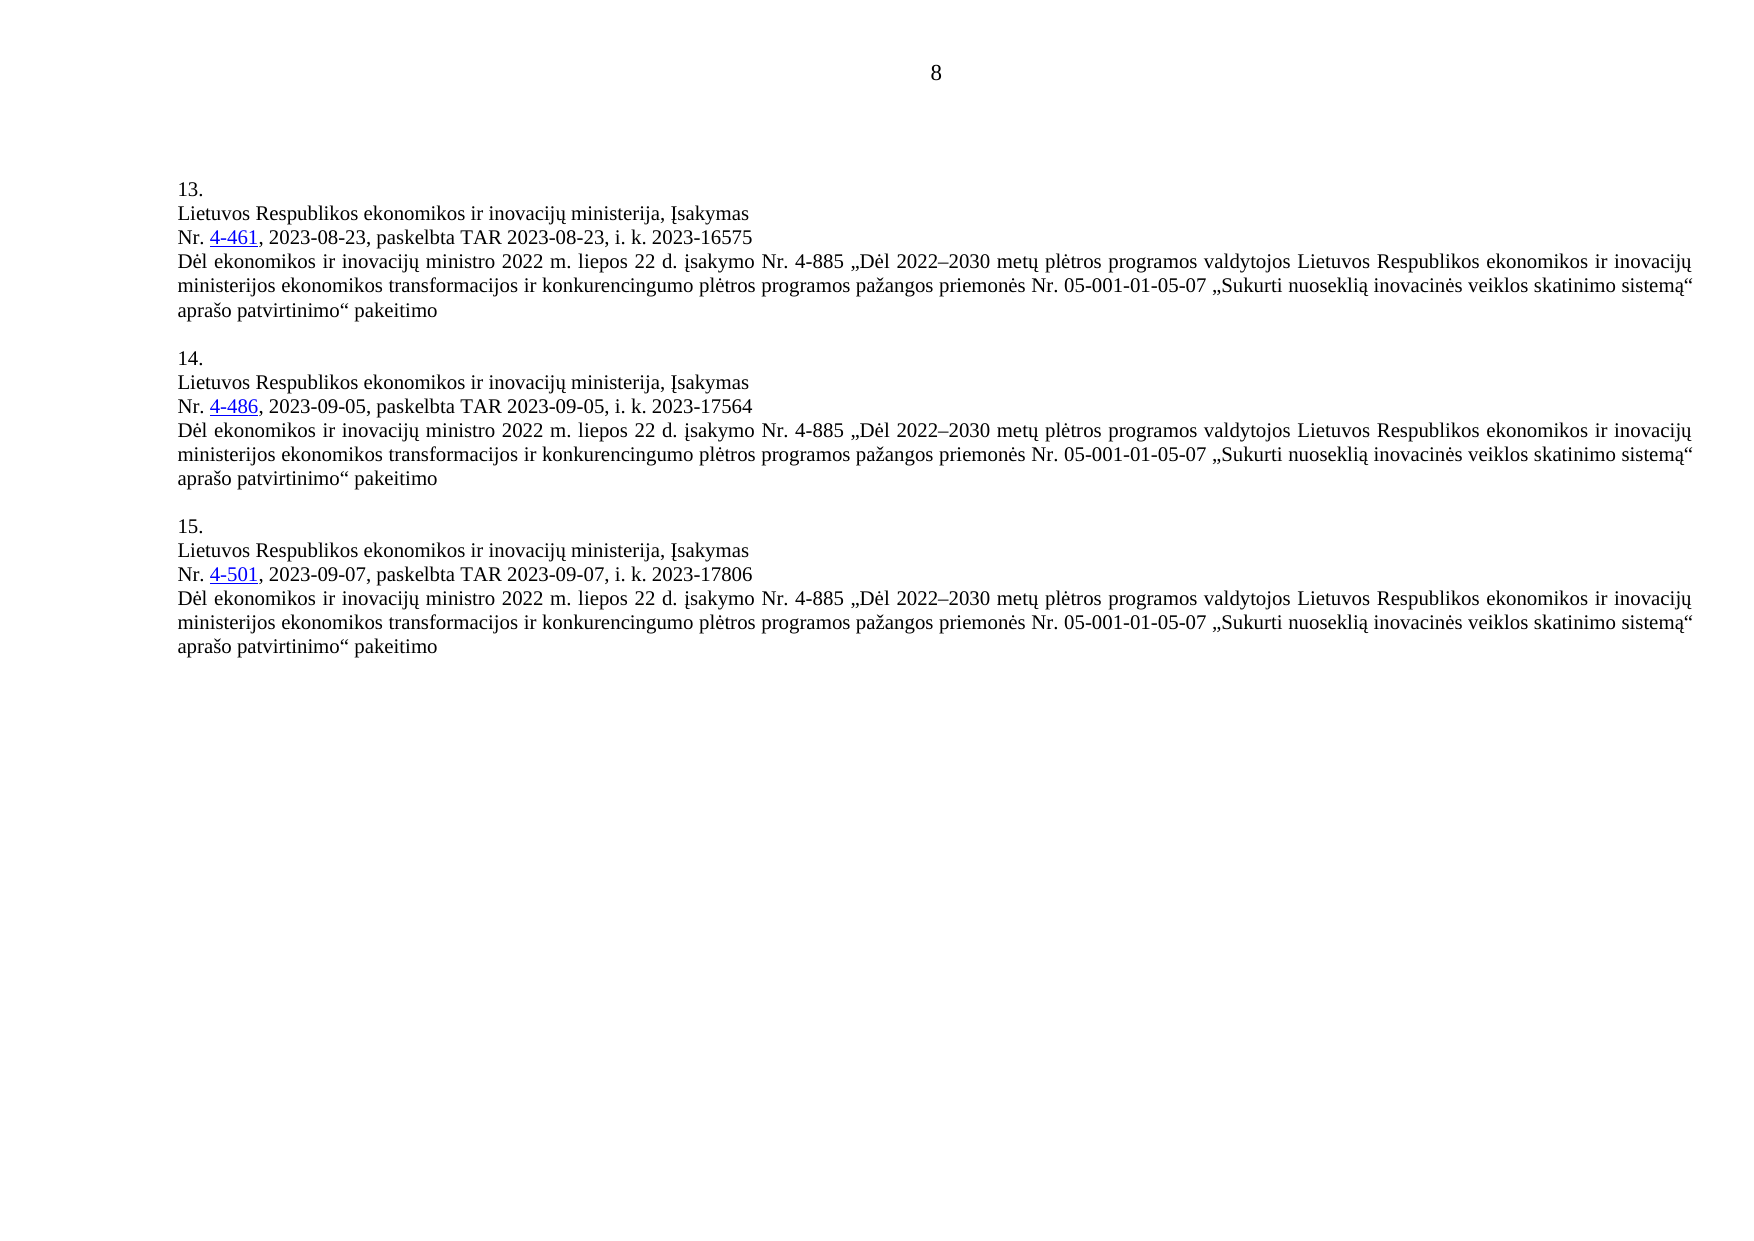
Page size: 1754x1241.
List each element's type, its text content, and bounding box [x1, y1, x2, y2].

text Lietuvos Respublikos ekonomikos ir inovacijų ministerija, Įsakymas [177, 201, 1695, 225]
text Dėl ekonomikos ir inovacijų ministro 2022 m. liepos 22 d. įsakymo Nr. 4-885 „Dėl 2022–2030 metų plėtros programos valdytojos Lietuvos Respublikos ekonomikos ir inovacijų ministerijos ekonomikos transformacijos ir konkurencingumo plėtros programos pažangos priemonės Nr. 05-001-01-05-07 „Sukurti nuoseklią inovacinės veiklos skatinimo sistemą“ aprašo patvirtinimo“ pakeitimo [177, 586, 1695, 658]
text Nr. 4-486, 2023-09-05, paskelbta TAR 2023-09-05, i. k. 2023-17564 [177, 394, 1695, 418]
text Nr. 4-461, 2023-08-23, paskelbta TAR 2023-08-23, i. k. 2023-16575 [177, 225, 1695, 249]
text Lietuvos Respublikos ekonomikos ir inovacijų ministerija, Įsakymas [177, 538, 1695, 562]
text 14. [177, 346, 1695, 370]
text 13. [177, 177, 1695, 201]
text 15. [177, 514, 1695, 538]
text Dėl ekonomikos ir inovacijų ministro 2022 m. liepos 22 d. įsakymo Nr. 4-885 „Dėl 2022–2030 metų plėtros programos valdytojos Lietuvos Respublikos ekonomikos ir inovacijų ministerijos ekonomikos transformacijos ir konkurencingumo plėtros programos pažangos priemonės Nr. 05-001-01-05-07 „Sukurti nuoseklią inovacinės veiklos skatinimo sistemą“ aprašo patvirtinimo“ pakeitimo [177, 418, 1695, 490]
text Lietuvos Respublikos ekonomikos ir inovacijų ministerija, Įsakymas [177, 370, 1695, 394]
text Dėl ekonomikos ir inovacijų ministro 2022 m. liepos 22 d. įsakymo Nr. 4-885 „Dėl 2022–2030 metų plėtros programos valdytojos Lietuvos Respublikos ekonomikos ir inovacijų ministerijos ekonomikos transformacijos ir konkurencingumo plėtros programos pažangos priemonės Nr. 05-001-01-05-07 „Sukurti nuoseklią inovacinės veiklos skatinimo sistemą“ aprašo patvirtinimo“ pakeitimo [177, 249, 1695, 322]
text Nr. 4-501, 2023-09-07, paskelbta TAR 2023-09-07, i. k. 2023-17806 [177, 562, 1695, 586]
